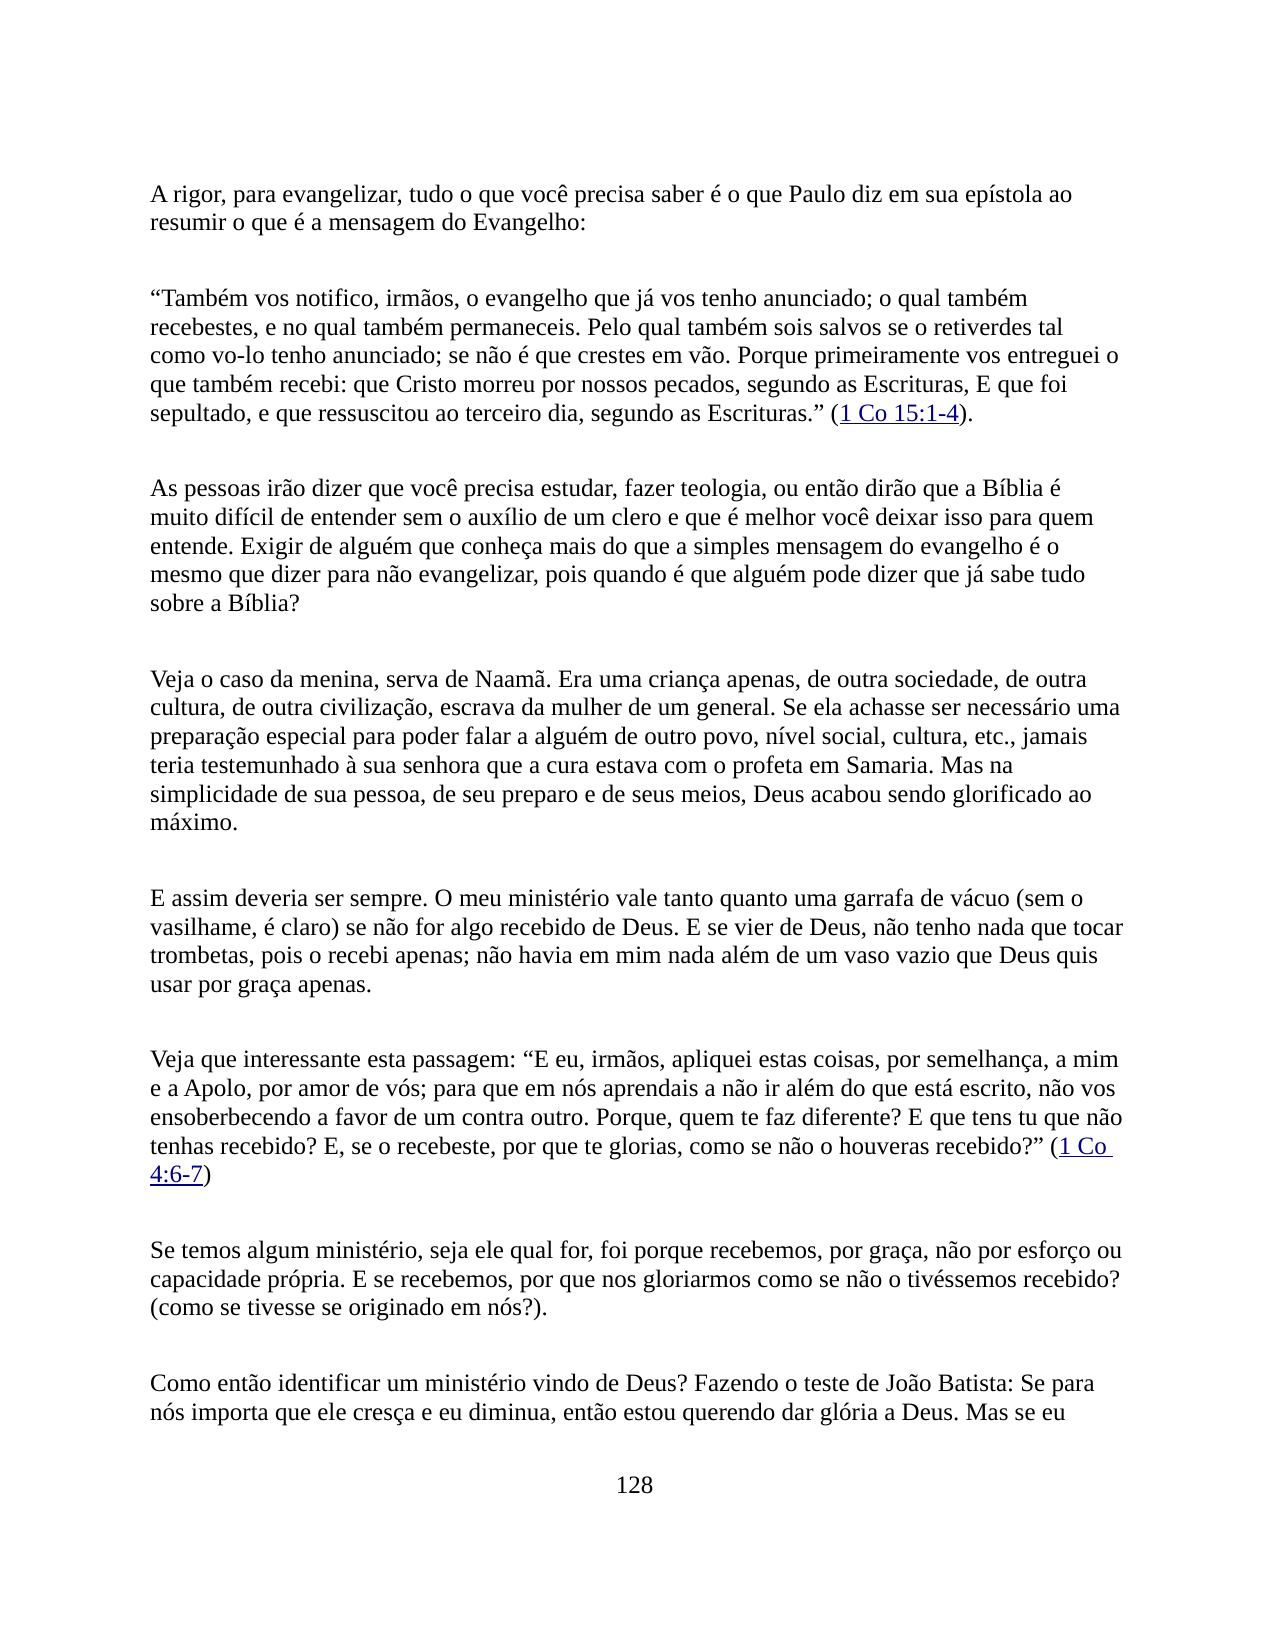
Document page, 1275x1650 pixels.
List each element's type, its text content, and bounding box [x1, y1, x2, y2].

text Veja o caso da menina, serva de Naamã. Era uma criança apenas, de outra sociedade, de outra cultura, de outra civilização, escrava da mulher de um general. Se ela achasse ser necessário uma preparação especial para poder falar a alguém de outro povo, nível social, cultura, etc., jamais teria testemunhado à sua senhora que a cura estava com o profeta em Samaria. Mas na simplicidade de sua pessoa, de seu preparo e de seus meios, Deus acabou sendo glorificado ao máximo. [150, 635, 1125, 836]
text Se temos algum ministério, seja ele qual for, foi porque recebemos, por graça, não por esforço ou capacidade própria. E se recebemos, por que nos gloriarmos como se não o tivéssemos recebido? (como se tivesse se originado em nós?). [150, 1206, 1125, 1321]
text Como então identificar um ministério vindo de Deus? Fazendo o teste de João Batista: Se para nós importa que ele cresça e eu diminua, então estou querendo dar glória a Deus. Mas se eu [150, 1339, 1125, 1425]
text E assim deveria ser sempre. O meu ministério vale tanto quanto uma garrafa de vácuo (sem o vasilhame, é claro) se não for algo recebido de Deus. E se vier de Deus, não tenho nada que tocar trombetas, pois o recebi apenas; não havia em mim nada além de um vaso vazio que Deus quis usar por graça apenas. [150, 854, 1125, 998]
text As pessoas irão dizer que você precisa estudar, fazer teologia, ou então dirão que a Bíblia é muito difícil de entender sem o auxílio de um clero e que é melhor você deixar isso para quem entende. Exigir de alguém que conheça mais do que a simples mensagem do evangelho é o mesmo que dizer para não evangelizar, pois quando é que alguém pode dizer que já sabe tudo sobre a Bíblia? [150, 444, 1125, 617]
text Veja que interessante esta passagem: “E eu, irmãos, apliquei estas coisas, por semelhança, a mim e a Apolo, por amor de vós; para que em nós aprendais a não ir além do que está escrito, não vos ensoberbecendo a favor de um contra outro. Porque, quem te faz diferente? E que tens tu que não tenhas recebido? E, se o recebeste, por que te glorias, como se não o houveras recebido?” (1 Co 4:6-7) [150, 1016, 1125, 1188]
text “Também vos notifico, irmãos, o evangelho que já vos tenho anunciado; o qual também recebestes, e no qual também permaneceis. Pelo qual também sois salvos se o retiverdes tal como vo-lo tenho anunciado; se não é que crestes em vão. Porque primeiramente vos entreguei o que também recebi: que Cristo morreu por nossos pecados, segundo as Escrituras, E que foi sepultado, e que ressuscitou ao terceiro dia, segundo as Escrituras.” (1 Co 15:1-4). [150, 254, 1125, 427]
text A rigor, para evangelizar, tudo o que você precisa saber é o que Paulo diz em sua epístola ao resumir o que é a mensagem do Evangelho: [150, 150, 1125, 236]
